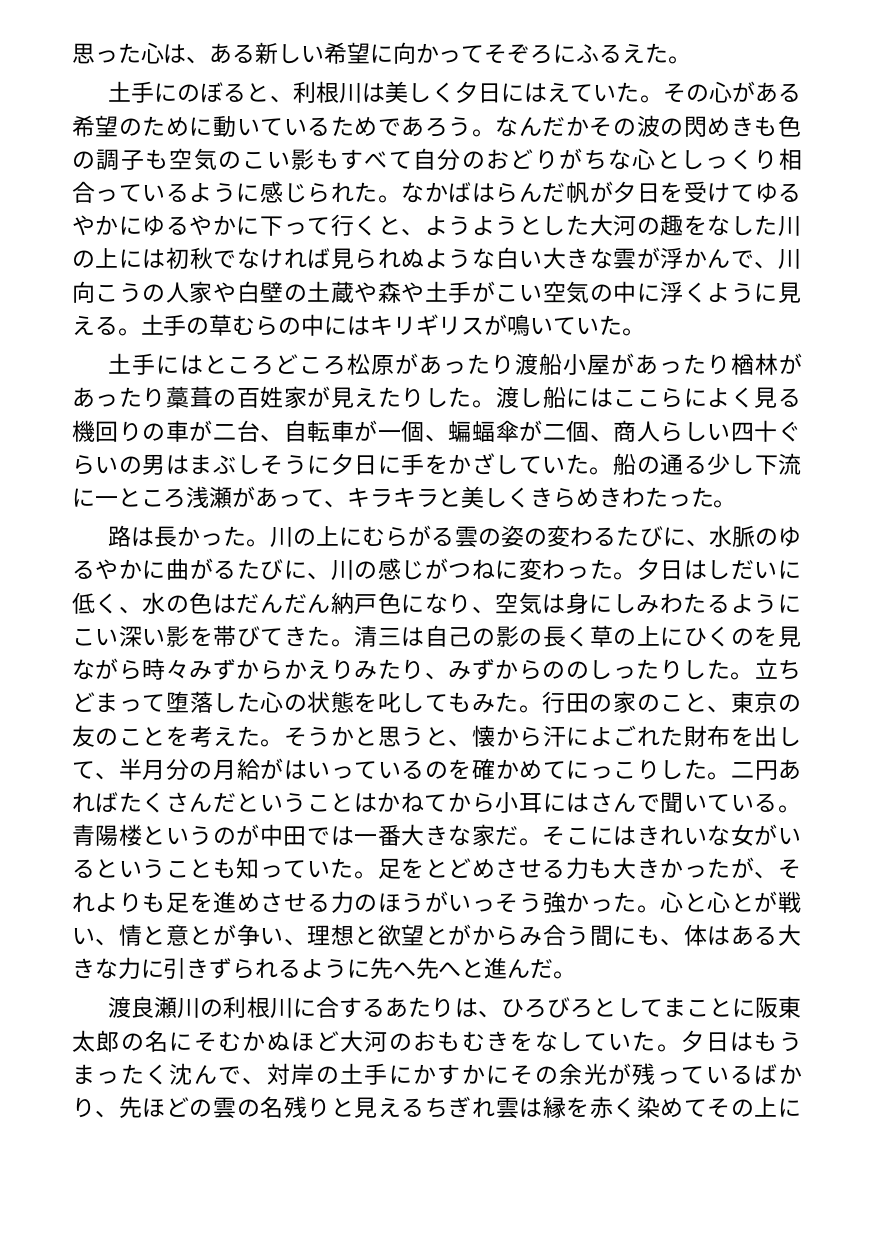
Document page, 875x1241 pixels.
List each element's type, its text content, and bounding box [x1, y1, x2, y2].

text 渡良瀬川の利根川に合するあたりは、ひろびろとしてまことに阪東太郎の名にそむかぬほど大河のおもむきをなしていた。夕日はもうまったく沈んで、対岸の土手にかすかにその余光が残っているばかり、先ほどの雲の名残りと見えるちぎれ雲は縁を赤く染めてその上に [72, 990, 802, 1123]
text 土手にのぼると、利根川は美しく夕日にはえていた。その心がある希望のために動いているためであろう。なんだかその波の閃めきも色の調子も空気のこい影もすべて自分のおどりがちな心としっくり相合っているように感じられた。なかばはらんだ帆が夕日を受けてゆるやかにゆるやかに下って行くと、ようようとした大河の趣をなした川の上には初秋でなければ見られぬような白い大きな雲が浮かんで、川向こうの人家や白壁の土蔵や森や土手がこい空気の中に浮くように見える。土手の草むらの中にはキリギリスが鳴いていた。 [72, 75, 802, 341]
text 土手にはところどころ松原があったり渡船小屋があったり楢林があったり藁葺の百姓家が見えたりした。渡し船にはここらによく見る機回りの車が二台、自転車が一個、蝙蝠傘が二個、商人らしい四十ぐらいの男はまぶしそうに夕日に手をかざしていた。船の通る少し下流に一ところ浅瀬があって、キラキラと美しくきらめきわたった。 [72, 347, 802, 513]
text 思った心は、ある新しい希望に向かってそぞろにふるえた。 [72, 36, 802, 69]
text 路は長かった。川の上にむらがる雲の姿の変わるたびに、水脈のゆるやかに曲がるたびに、川の感じがつねに変わった。夕日はしだいに低く、水の色はだんだん納戸色になり、空気は身にしみわたるようにこい深い影を帯びてきた。清三は自己の影の長く草の上にひくのを見ながら時々みずからかえりみたり、みずからののしったりした。立ちどまって堕落した心の状態を叱してもみた。行田の家のこと、東京の友のことを考えた。そうかと思うと、懐から汗によごれた財布を出して、半月分の月給がはいっているのを確かめてにっこりした。二円あればたくさんだということはかねてから小耳にはさんで聞いている。青陽楼というのが中田では一番大きな家だ。そこにはきれいな女がいるということも知っていた。足をとどめさせる力も大きかったが、それよりも足を進めさせる力のほうがいっそう強かった。心と心とが戦い、情と意とが争い、理想と欲望とがからみ合う間にも、体はある大きな力に引きずられるように先へ先へと進んだ。 [72, 519, 802, 984]
